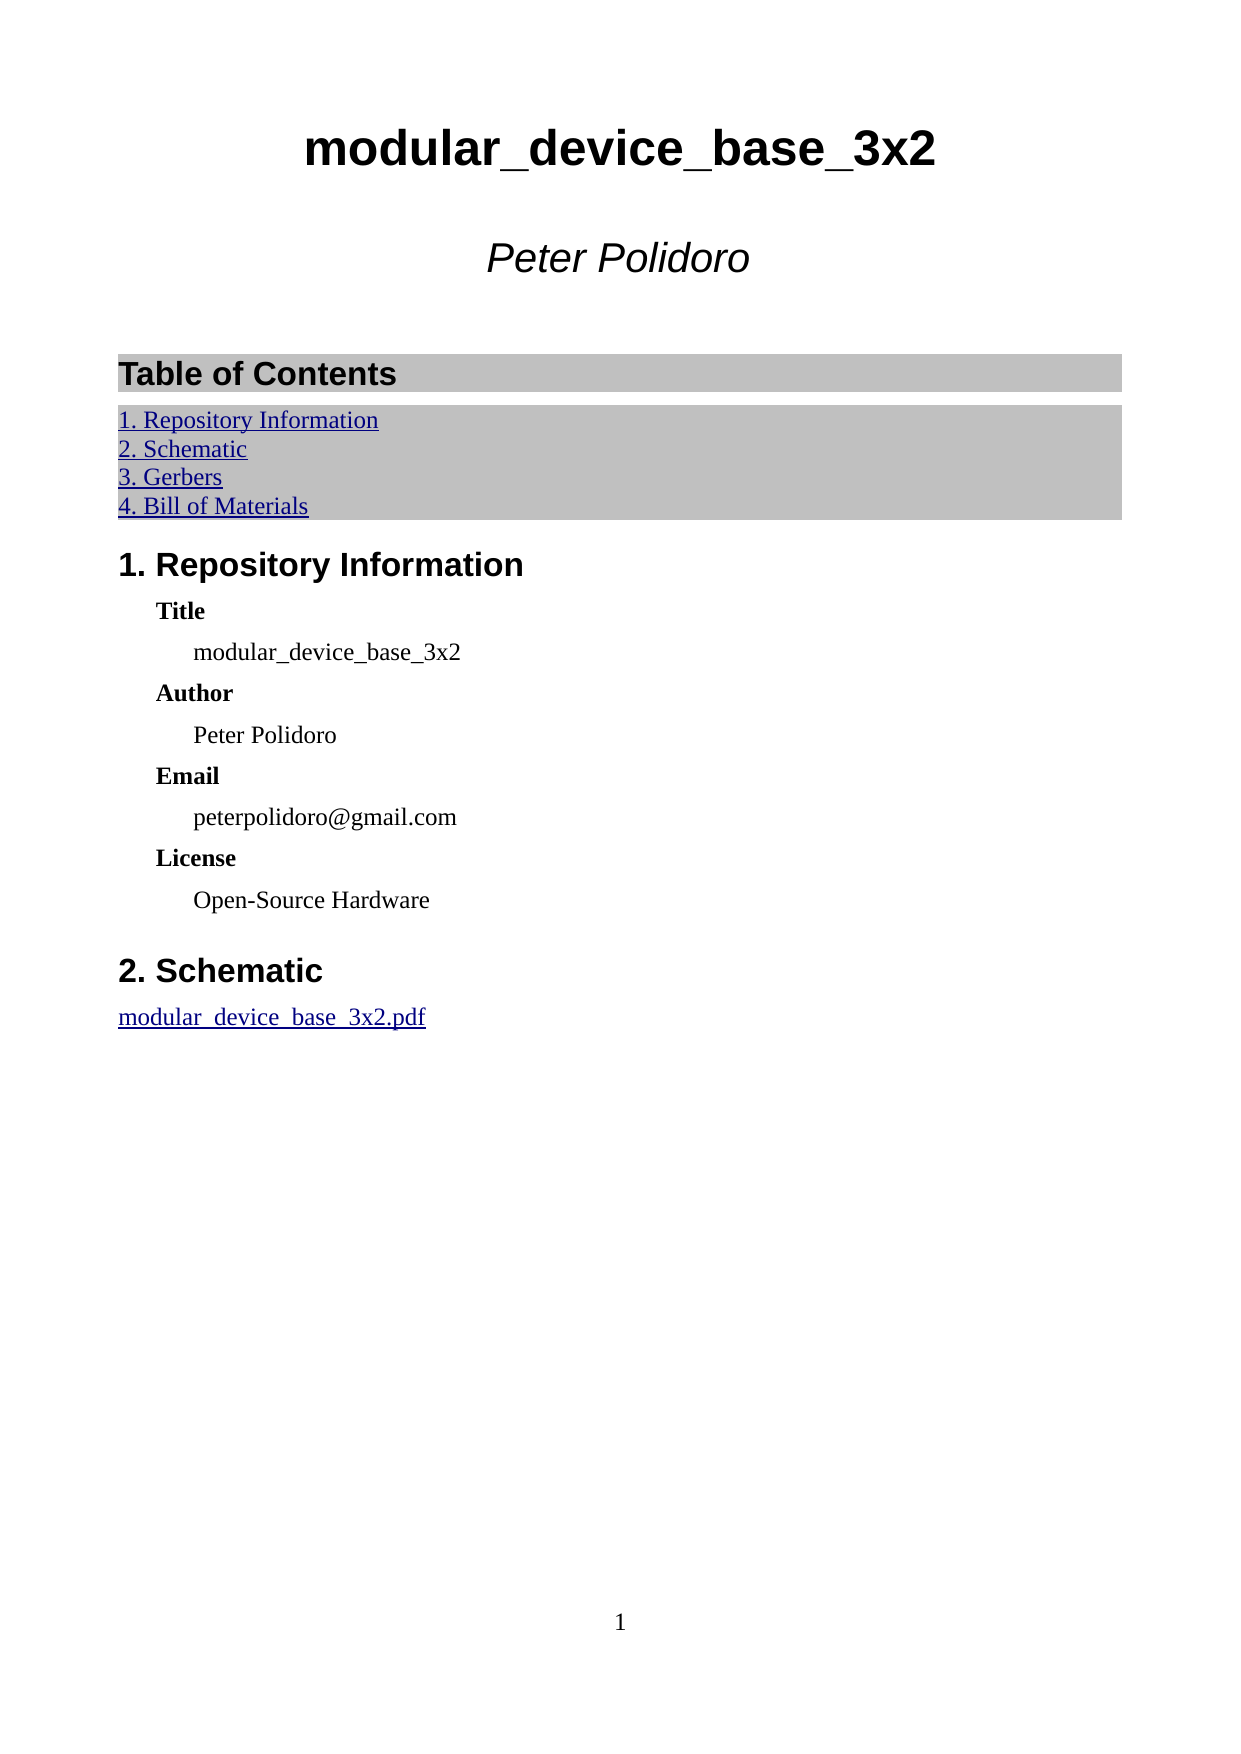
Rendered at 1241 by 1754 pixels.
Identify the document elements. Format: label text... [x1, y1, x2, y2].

text 3. Gerbers [118, 462, 1122, 491]
subtitle Table of Contents [118, 354, 1122, 392]
subtitle Peter Polidoro [118, 233, 1122, 281]
list peterpolidoro@gmail.com [118, 802, 1122, 831]
list Author [118, 678, 1122, 707]
list modular_device_base_3x2 [118, 637, 1122, 666]
text 1. Repository Information [118, 405, 1122, 434]
list Title [118, 596, 1122, 625]
text 2. Schematic [118, 434, 1122, 462]
list License [118, 843, 1122, 872]
subtitle Repository Information [118, 545, 1122, 583]
list Peter Polidoro [118, 720, 1122, 748]
list Email [118, 761, 1122, 790]
text modular_device_base_3x2.pdf [118, 1002, 1122, 1031]
text 4. Bill of Materials [118, 491, 1122, 520]
title modular_device_base_3x2 [118, 118, 1122, 176]
list Open-Source Hardware [118, 885, 1122, 913]
subtitle Schematic [118, 951, 1122, 990]
